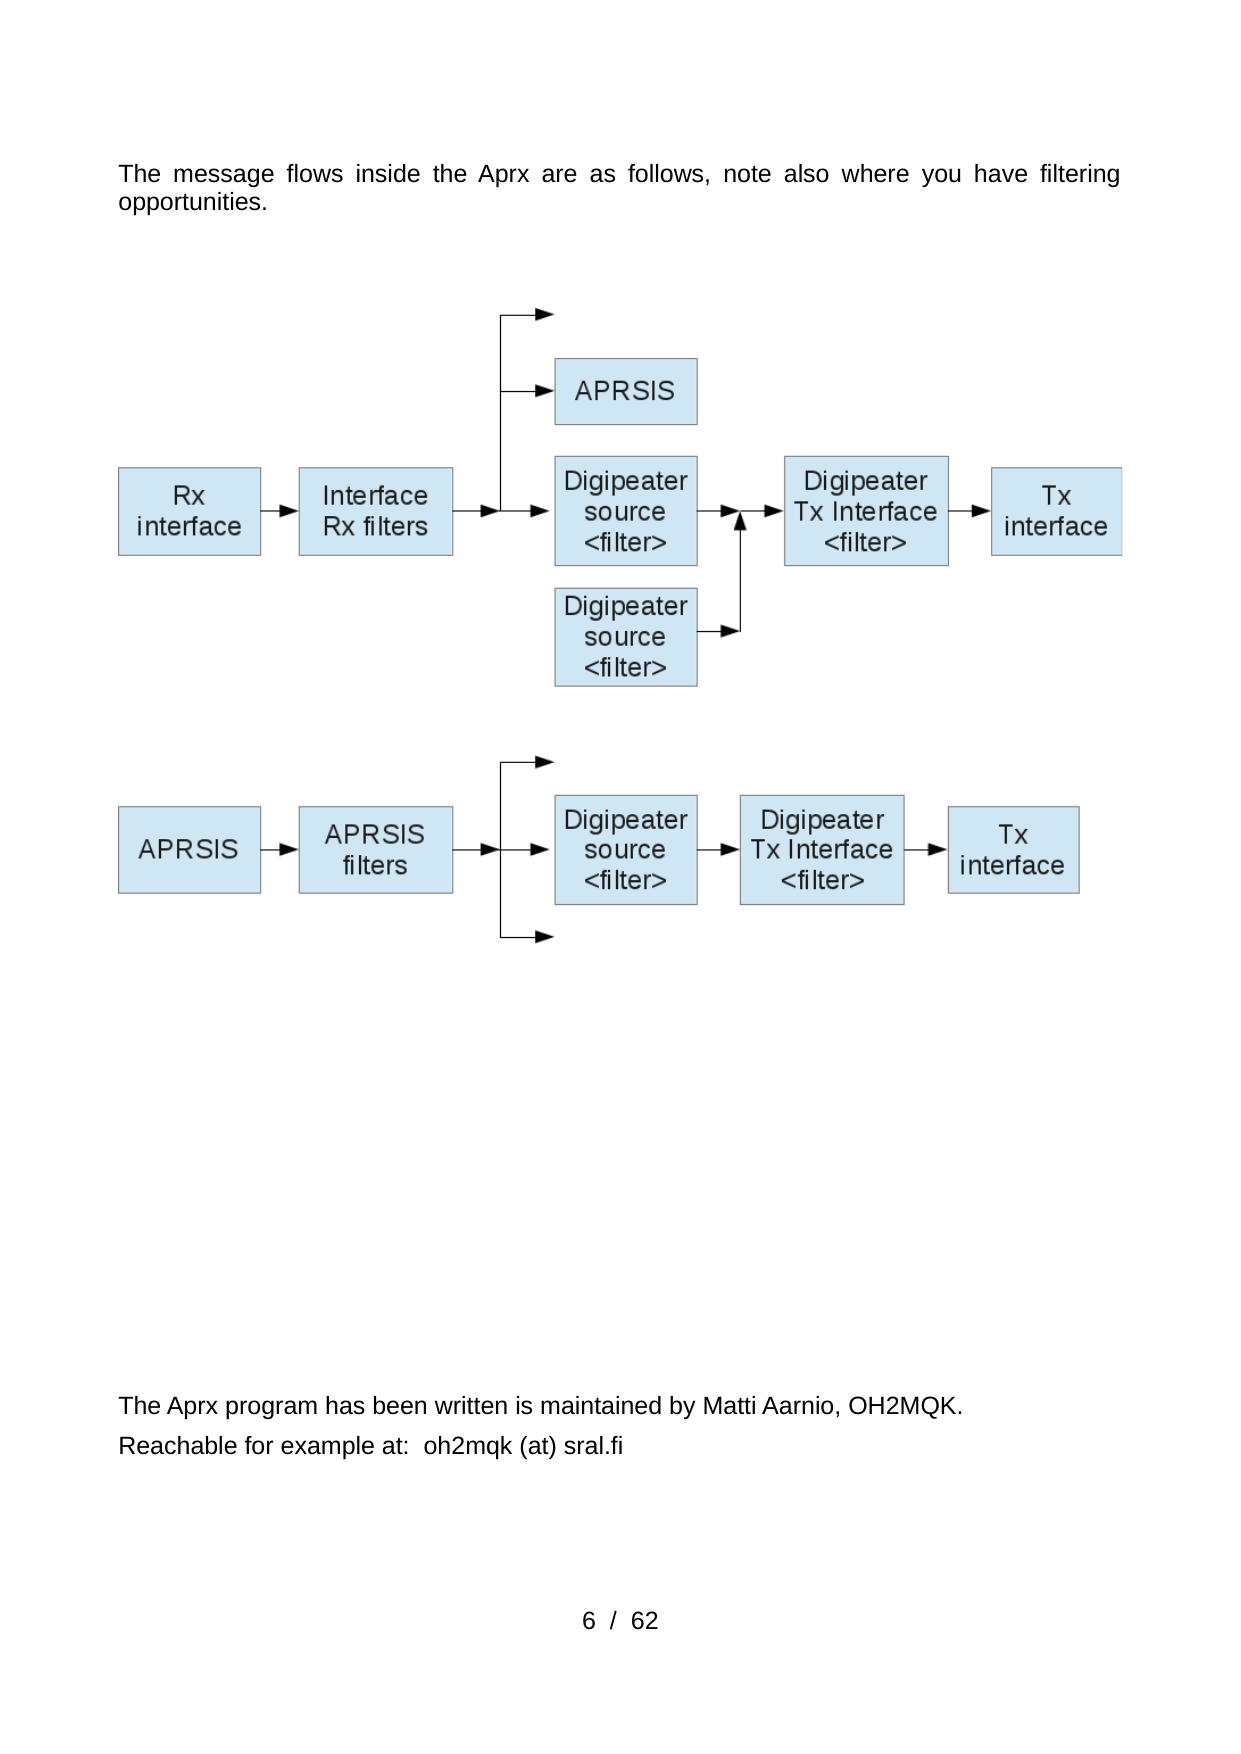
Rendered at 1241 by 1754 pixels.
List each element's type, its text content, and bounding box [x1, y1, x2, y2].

text The message flows inside the Aprx are as follows, note also where you have filtering opportunities. [118, 159, 1122, 216]
text Reachable for example at: oh2mqk (at) sral.fi [118, 1431, 1122, 1460]
text The Aprx program has been written is maintained by Matti Aarnio, OH2MQK. [118, 1391, 1122, 1419]
picture [118, 308, 1123, 945]
